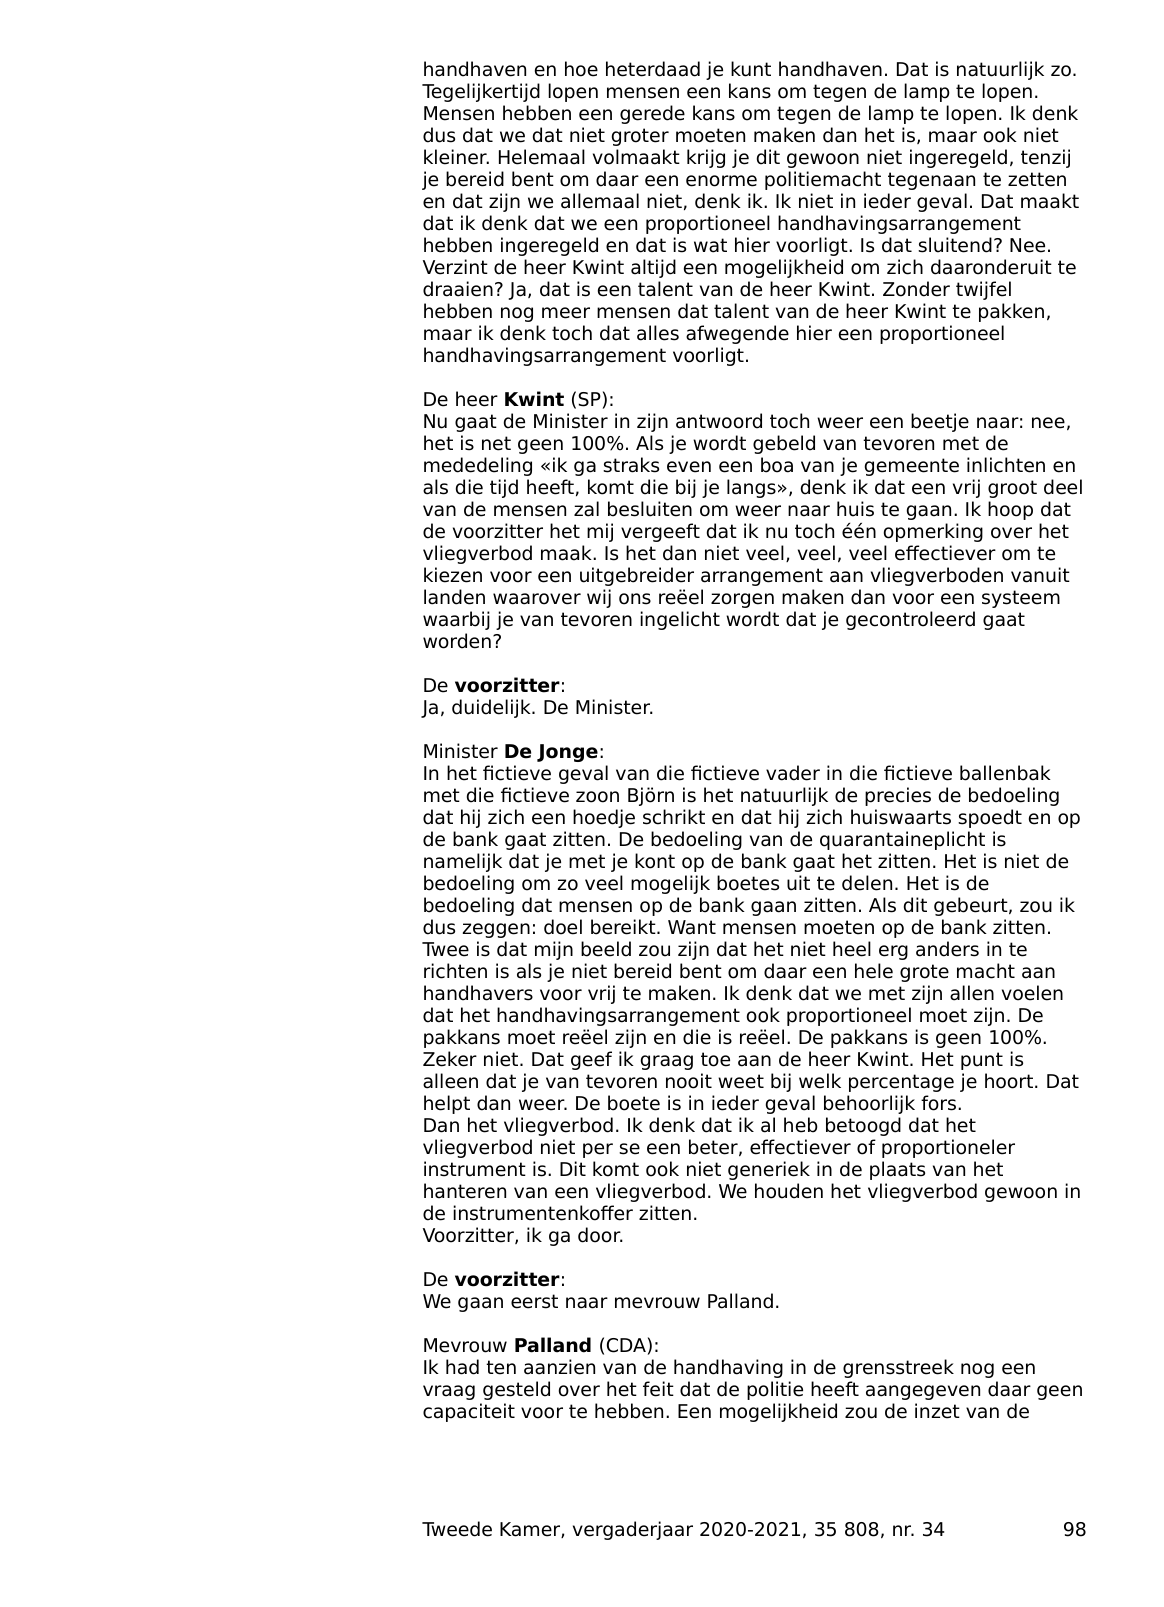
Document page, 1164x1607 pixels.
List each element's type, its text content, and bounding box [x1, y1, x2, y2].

text Minister De Jonge: [422, 741, 1087, 763]
text handhaven en hoe heterdaad je kunt handhaven. Dat is natuurlijk zo. Tegelijkertijd lopen mensen een kans om tegen de lamp te lopen. Mensen hebben een gerede kans om tegen de lamp te lopen. Ik denk dus dat we dat niet groter moeten maken dan het is, maar ook niet kleiner. Helemaal volmaakt krijg je dit gewoon niet ingeregeld, tenzij je bereid bent om daar een enorme politiemacht tegenaan te zetten en dat zijn we allemaal niet, denk ik. Ik niet in ieder geval. Dat maakt dat ik denk dat we een proportioneel handhavingsarrangement hebben ingeregeld en dat is wat hier voorligt. Is dat sluitend? Nee. Verzint de heer Kwint altijd een mogelijkheid om zich daaronderuit te draaien? Ja, dat is een talent van de heer Kwint. Zonder twijfel hebben nog meer mensen dat talent van de heer Kwint te pakken, maar ik denk toch dat alles afwegende hier een proportioneel handhavingsarrangement voorligt. [422, 59, 1087, 367]
text Voorzitter, ik ga door. [422, 1224, 1087, 1247]
text Dan het vliegverbod. Ik denk dat ik al heb betoogd dat het vliegverbod niet per se een beter, effectiever of proportioneler instrument is. Dit komt ook niet generiek in de plaats van het hanteren van een vliegverbod. We houden het vliegverbod gewoon in de instrumentenkoffer zitten. [422, 1115, 1087, 1224]
text Mevrouw Palland (CDA): [422, 1335, 1087, 1357]
text De heer Kwint (SP): [422, 389, 1087, 411]
text In het fictieve geval van die fictieve vader in die fictieve ballenbak met die fictieve zoon Björn is het natuurlijk de precies de bedoeling dat hij zich een hoedje schrikt en dat hij zich huiswaarts spoedt en op de bank gaat zitten. De bedoeling van de quarantaineplicht is namelijk dat je met je kont op de bank gaat het zitten. Het is niet de bedoeling om zo veel mogelijk boetes uit te delen. Het is de bedoeling dat mensen op de bank gaan zitten. Als dit gebeurt, zou ik dus zeggen: doel bereikt. Want mensen moeten op de bank zitten. Twee is dat mijn beeld zou zijn dat het niet heel erg anders in te richten is als je niet bereid bent om daar een hele grote macht aan handhavers voor vrij te maken. Ik denk dat we met zijn allen voelen dat het handhavingsarrangement ook proportioneel moet zijn. De pakkans moet reëel zijn en die is reëel. De pakkans is geen 100%. Zeker niet. Dat geef ik graag toe aan de heer Kwint. Het punt is alleen dat je van tevoren nooit weet bij welk percentage je hoort. Dat helpt dan weer. De boete is in ieder geval behoorlijk fors. [422, 763, 1087, 1115]
text Ja, duidelijk. De Minister. [422, 697, 1087, 719]
text De voorzitter: [422, 1269, 1087, 1291]
text De voorzitter: [422, 675, 1087, 697]
text Nu gaat de Minister in zijn antwoord toch weer een beetje naar: nee, het is net geen 100%. Als je wordt gebeld van tevoren met de mededeling «ik ga straks even een boa van je gemeente inlichten en als die tijd heeft, komt die bij je langs», denk ik dat een vrij groot deel van de mensen zal besluiten om weer naar huis te gaan. Ik hoop dat de voorzitter het mij vergeeft dat ik nu toch één opmerking over het vliegverbod maak. Is het dan niet veel, veel, veel effectiever om te kiezen voor een uitgebreider arrangement aan vliegverboden vanuit landen waarover wij ons reëel zorgen maken dan voor een systeem waarbij je van tevoren ingelicht wordt dat je gecontroleerd gaat worden? [422, 411, 1087, 653]
text We gaan eerst naar mevrouw Palland. [422, 1291, 1087, 1313]
text Ik had ten aanzien van de handhaving in de grensstreek nog een vraag gesteld over het feit dat de politie heeft aangegeven daar geen capaciteit voor te hebben. Een mogelijkheid zou de inzet van de [422, 1357, 1087, 1423]
